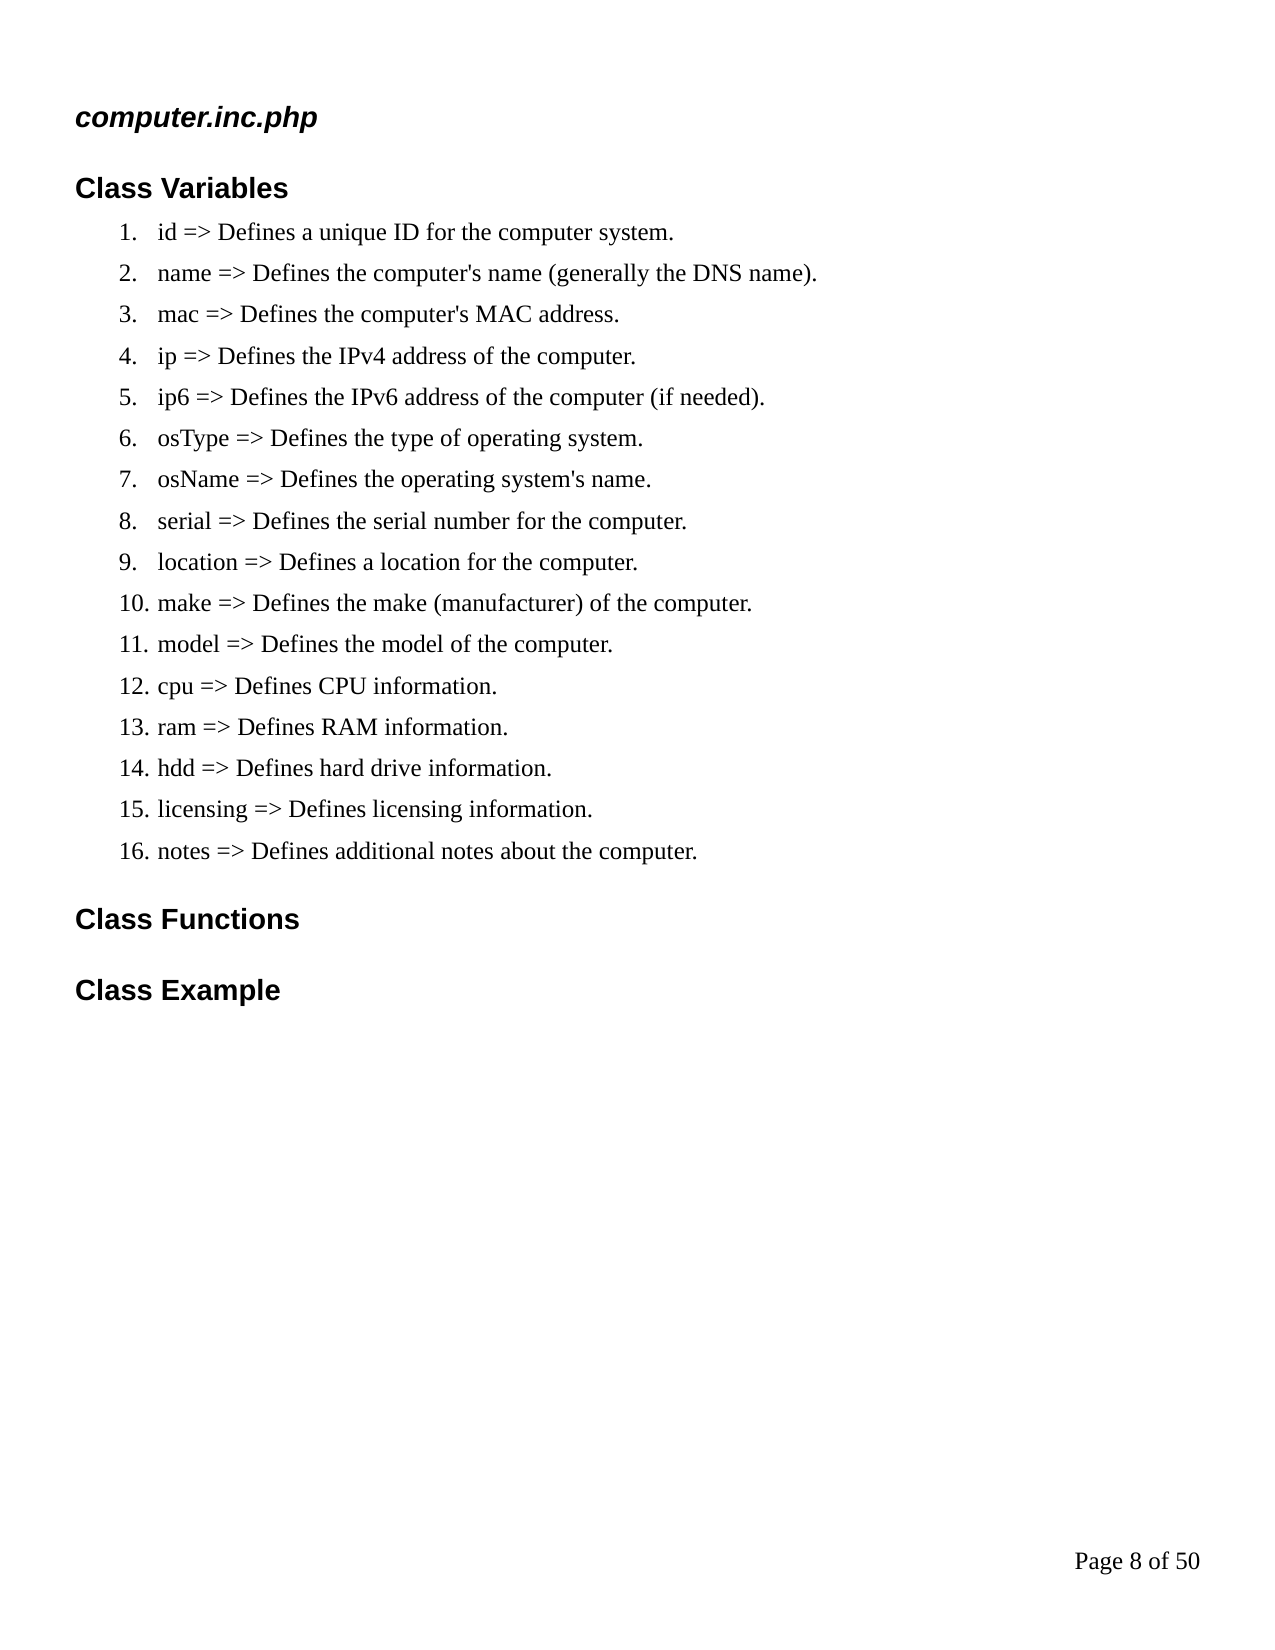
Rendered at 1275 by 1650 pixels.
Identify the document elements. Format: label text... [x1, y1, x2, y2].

subtitle computer.inc.php [75, 100, 1200, 133]
subtitle Class Example [75, 973, 1200, 1007]
list serial => Defines the serial number for the computer. [112, 506, 1200, 534]
subtitle Class Functions [75, 902, 1200, 936]
list location => Defines a location for the computer. [112, 547, 1200, 576]
list ip => Defines the IPv4 address of the computer. [112, 341, 1200, 369]
list osType => Defines the type of operating system. [112, 423, 1200, 452]
list make => Defines the make (manufacturer) of the computer. [112, 588, 1200, 617]
list osName => Defines the operating system's name. [112, 464, 1200, 493]
list licensing => Defines licensing information. [112, 794, 1200, 823]
list hdd => Defines hard drive information. [112, 753, 1200, 782]
list id => Defines a unique ID for the computer system. [112, 217, 1200, 246]
list notes => Defines additional notes about the computer. [112, 836, 1200, 864]
subtitle Class Variables [75, 171, 1200, 204]
list mac => Defines the computer's MAC address. [112, 299, 1200, 328]
list cpu => Defines CPU information. [112, 671, 1200, 699]
list ram => Defines RAM information. [112, 712, 1200, 741]
list model => Defines the model of the computer. [112, 629, 1200, 658]
list ip6 => Defines the IPv6 address of the computer (if needed). [112, 382, 1200, 411]
list name => Defines the computer's name (generally the DNS name). [112, 258, 1200, 287]
